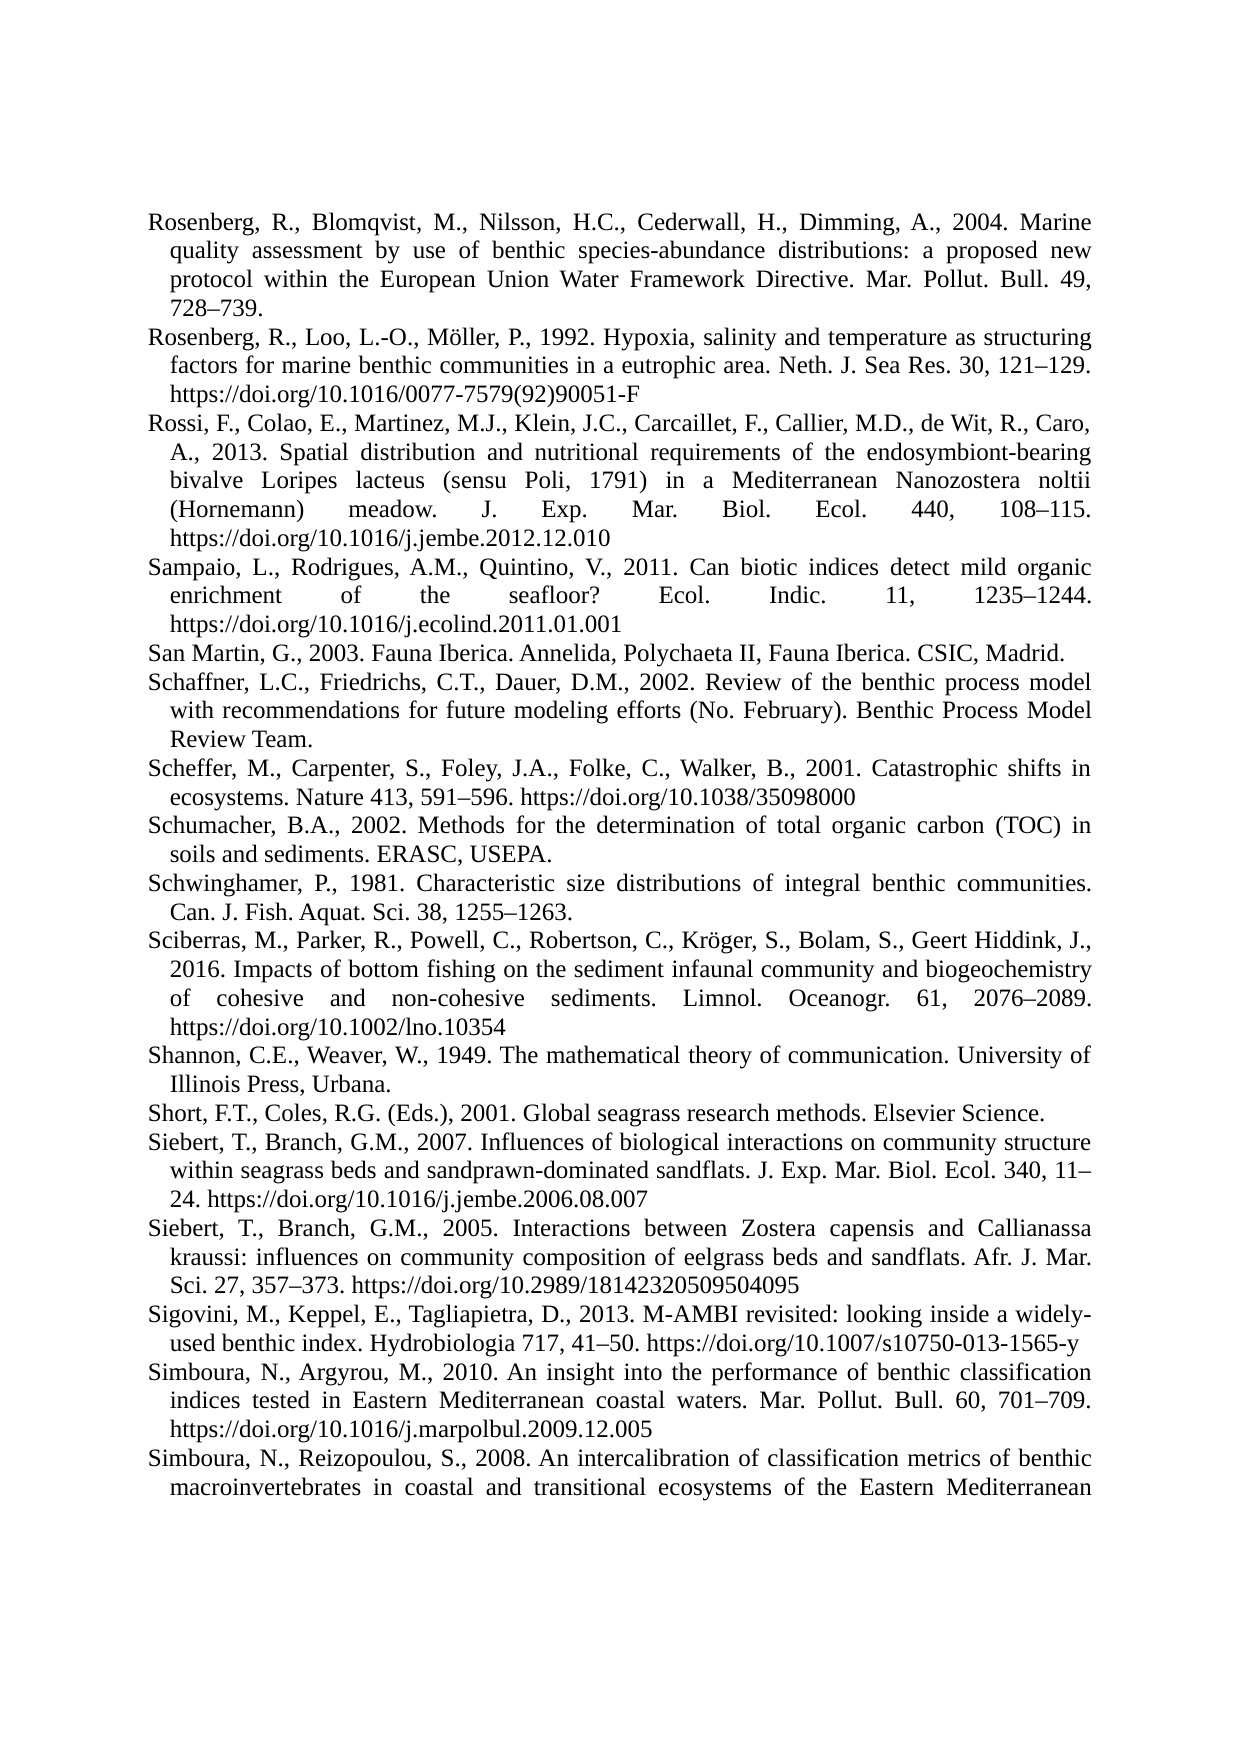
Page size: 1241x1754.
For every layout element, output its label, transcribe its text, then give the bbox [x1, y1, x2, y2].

text San Martin, G., 2003. Fauna Iberica. Annelida, Polychaeta II, Fauna Iberica. CSIC, Madrid. [148, 638, 1093, 667]
text Shannon, C.E., Weaver, W., 1949. The mathematical theory of communication. University of Illinois Press, Urbana. [148, 1040, 1093, 1098]
text Short, F.T., Coles, R.G. (Eds.), 2001. Global seagrass research methods. Elsevier Science. [148, 1098, 1093, 1127]
text Siebert, T., Branch, G.M., 2005. Interactions between Zostera capensis and Callianassa kraussi: influences on community composition of eelgrass beds and sandflats. Afr. J. Mar. Sci. 27, 357–373. https://doi.org/10.2989/18142320509504095 [148, 1213, 1093, 1299]
text Sampaio, L., Rodrigues, A.M., Quintino, V., 2011. Can biotic indices detect mild organic enrichment of the seafloor? Ecol. Indic. 11, 1235–1244. https://doi.org/10.1016/j.ecolind.2011.01.001 [148, 552, 1093, 638]
text Siebert, T., Branch, G.M., 2007. Influences of biological interactions on community structure within seagrass beds and sandprawn-dominated sandflats. J. Exp. Mar. Biol. Ecol. 340, 11–24. https://doi.org/10.1016/j.jembe.2006.08.007 [148, 1127, 1093, 1213]
text Simboura, N., Reizopoulou, S., 2008. An intercalibration of classification metrics of benthic macroinvertebrates in coastal and transitional ecosystems of the Eastern Mediterranean [148, 1443, 1093, 1500]
text Schwinghamer, P., 1981. Characteristic size distributions of integral benthic communities. Can. J. Fish. Aquat. Sci. 38, 1255–1263. [148, 868, 1093, 925]
text Schumacher, B.A., 2002. Methods for the determination of total organic carbon (TOC) in soils and sediments. ERASC, USEPA. [148, 810, 1093, 868]
text Rosenberg, R., Blomqvist, M., Nilsson, H.C., Cederwall, H., Dimming, A., 2004. Marine quality assessment by use of benthic species-abundance distributions: a proposed new protocol within the European Union Water Framework Directive. Mar. Pollut. Bull. 49, 728–739. [148, 207, 1093, 322]
text Schaffner, L.C., Friedrichs, C.T., Dauer, D.M., 2002. Review of the benthic process model with recommendations for future modeling efforts (No. February). Benthic Process Model Review Team. [148, 667, 1093, 753]
text Rosenberg, R., Loo, L.-O., Möller, P., 1992. Hypoxia, salinity and temperature as structuring factors for marine benthic communities in a eutrophic area. Neth. J. Sea Res. 30, 121–129. https://doi.org/10.1016/0077-7579(92)90051-F [148, 322, 1093, 408]
text Sciberras, M., Parker, R., Powell, C., Robertson, C., Kröger, S., Bolam, S., Geert Hiddink, J., 2016. Impacts of bottom fishing on the sediment infaunal community and biogeochemistry of cohesive and non-cohesive sediments. Limnol. Oceanogr. 61, 2076–2089. https://doi.org/10.1002/lno.10354 [148, 925, 1093, 1040]
text Sigovini, M., Keppel, E., Tagliapietra, D., 2013. M-AMBI revisited: looking inside a widely-used benthic index. Hydrobiologia 717, 41–50. https://doi.org/10.1007/s10750-013-1565-y [148, 1299, 1093, 1357]
text Simboura, N., Argyrou, M., 2010. An insight into the performance of benthic classification indices tested in Eastern Mediterranean coastal waters. Mar. Pollut. Bull. 60, 701–709. https://doi.org/10.1016/j.marpolbul.2009.12.005 [148, 1357, 1093, 1443]
text Rossi, F., Colao, E., Martinez, M.J., Klein, J.C., Carcaillet, F., Callier, M.D., de Wit, R., Caro, A., 2013. Spatial distribution and nutritional requirements of the endosymbiont-bearing bivalve Loripes lacteus (sensu Poli, 1791) in a Mediterranean Nanozostera noltii (Hornemann) meadow. J. Exp. Mar. Biol. Ecol. 440, 108–115. https://doi.org/10.1016/j.jembe.2012.12.010 [148, 408, 1093, 552]
text Scheffer, M., Carpenter, S., Foley, J.A., Folke, C., Walker, B., 2001. Catastrophic shifts in ecosystems. Nature 413, 591–596. https://doi.org/10.1038/35098000 [148, 753, 1093, 810]
